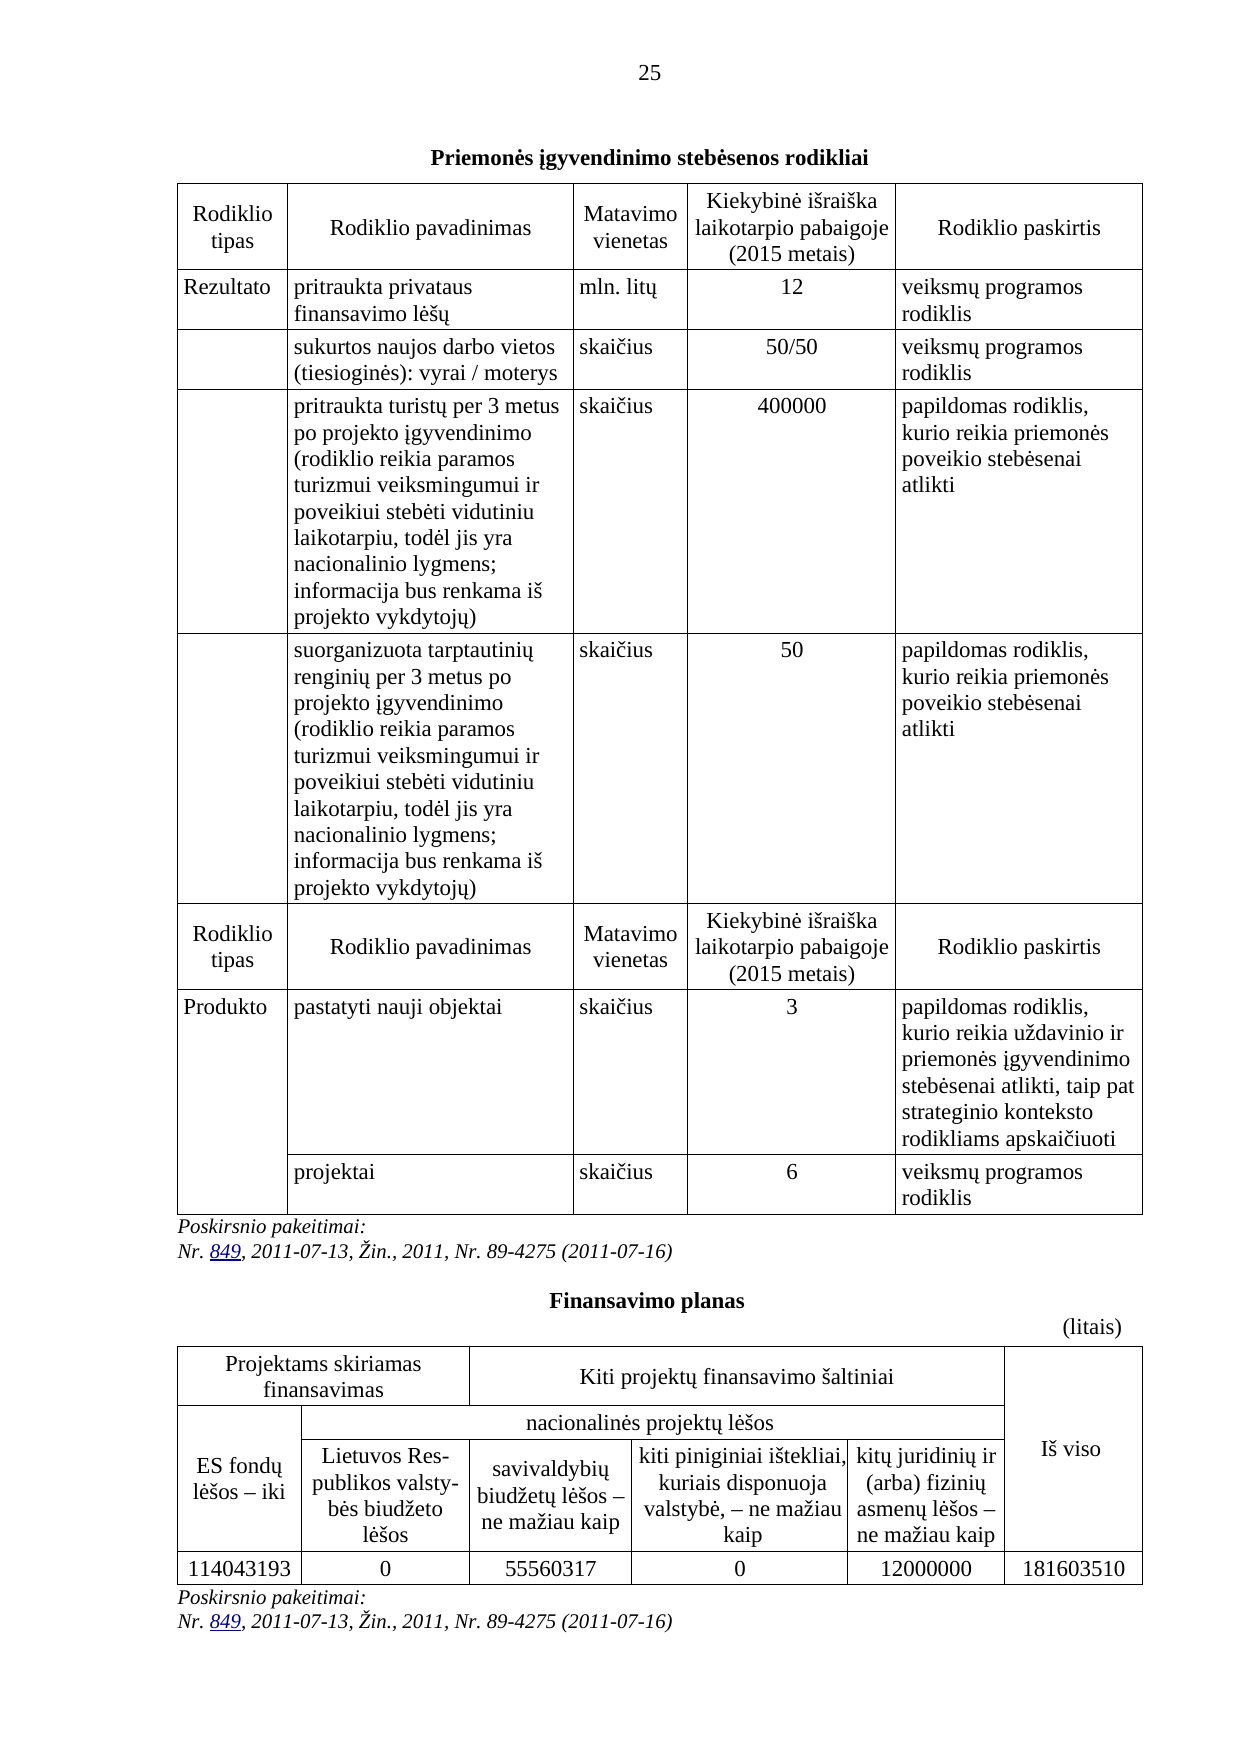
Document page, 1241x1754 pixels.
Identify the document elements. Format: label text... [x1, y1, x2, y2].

table_cell mln. litų [574, 270, 687, 329]
table_cell papildomas rodiklis, kurio reikia uždavinio ir priemonės įgyvendini­mo stebėsenai atlikti, taip pat strateginio konteksto rodikliams apskaičiuoti [896, 990, 1142, 1154]
table_cell sukurtos naujos darbo vietos (tiesioginės): vyrai / moterys [288, 330, 573, 388]
table_cell skaičius [574, 990, 687, 1154]
table_cell Rodiklio tipas [178, 904, 287, 989]
text (litais) [177, 1313, 1122, 1339]
table_header Kiekybinė išraiška laikotarpio pabaigoje (2015 metais) [688, 184, 895, 269]
table_cell projektai [288, 1155, 573, 1213]
table_cell kitų juridinių ir (arba) fizinių asmenų lėšos – ne mažiau kaip [848, 1440, 1004, 1551]
table_cell Matavimo vienetas [574, 904, 687, 989]
table_cell 50/50 [688, 330, 895, 388]
text Nr. 849, 2011-07-13, Žin., 2011, Nr. 89-4275 (2011-07-16) [177, 1609, 1122, 1633]
table_cell 181603510 [1005, 1552, 1142, 1584]
table_cell [178, 330, 287, 388]
table_cell suorganizuota tarptautinių renginių per 3 metus po projekto įgyvendinimo (rodiklio reikia paramos turizmui veiksmingumui ir poveikiui stebėti vidutiniu laikotarpiu, todėl jis yra nacionalinio lygmens; informacija bus renkama iš projekto vykdytojų) [288, 634, 573, 903]
table_cell 400000 [688, 390, 895, 632]
table_cell papildomas rodiklis, kurio reikia priemonės poveikio stebėsenai atlikti [896, 634, 1142, 903]
table_header Rodiklio tipas [178, 184, 287, 269]
text Nr. 849, 2011-07-13, Žin., 2011, Nr. 89-4275 (2011-07-16) [177, 1238, 1122, 1263]
table_cell Produkto [178, 990, 287, 1213]
table_cell Kiekybinė išraiška laikotarpio pabaigoje (2015 metais) [688, 904, 895, 989]
table_cell 0 [302, 1552, 469, 1584]
text Poskirsnio pakeitimai: [177, 1585, 1122, 1609]
table_header Iš viso [1005, 1347, 1142, 1551]
table_cell pritraukta privataus finansavimo lėšų [288, 270, 573, 329]
table_cell Rezultato [178, 270, 287, 329]
table_cell Lietuvos Res­publikos valsty­bės biudžeto lėšos [302, 1440, 469, 1551]
table_cell 0 [632, 1552, 847, 1584]
table_cell 12 [688, 270, 895, 329]
table_cell pritraukta turistų per 3 metus po projekto įgyvendinimo (rodiklio reikia paramos turizmui veiksmingumui ir poveikiui stebėti vidutiniu laikotarpiu, todėl jis yra nacionalinio lygmens; informacija bus renkama iš projekto vykdytojų) [288, 390, 573, 632]
table_cell veiksmų programos rodiklis [896, 1155, 1142, 1213]
table_cell kiti piniginiai ištekliai, kuriais disponuoja valstybė, – ne mažiau kaip [632, 1440, 847, 1551]
table_cell papildomas rodiklis, kurio reikia priemonės poveikio stebėsenai atlikti [896, 390, 1142, 632]
table_cell skaičius [574, 390, 687, 632]
table_cell ES fondų lėšos – iki [178, 1406, 301, 1551]
table_cell 50 [688, 634, 895, 903]
table_cell skaičius [574, 634, 687, 903]
table_header Projektams skiriamas finansavimas [178, 1347, 469, 1405]
table_cell skaičius [574, 1155, 687, 1213]
table_cell pastatyti nauji objektai [288, 990, 573, 1154]
table_cell 6 [688, 1155, 895, 1213]
table_cell [178, 634, 287, 903]
text Poskirsnio pakeitimai: [177, 1215, 1122, 1238]
table_header Matavimo vienetas [574, 184, 687, 269]
table_header Kiti projektų finansavimo šaltiniai [470, 1347, 1004, 1405]
table_cell 12000000 [848, 1552, 1004, 1584]
table_cell [178, 390, 287, 632]
table_cell nacionalinės projektų lėšos [302, 1406, 1004, 1438]
table_cell veiksmų programos rodiklis [896, 330, 1142, 388]
table_cell 114043193 [178, 1552, 301, 1584]
table_cell Rodiklio pavadinimas [288, 904, 573, 989]
text Finansavimo planas [177, 1287, 1122, 1313]
table_cell veiksmų programos rodiklis [896, 270, 1142, 329]
table_cell 3 [688, 990, 895, 1154]
table_cell skaičius [574, 330, 687, 388]
table_header Rodiklio paskirtis [896, 184, 1142, 269]
table_cell 55560317 [470, 1552, 631, 1584]
table_header Rodiklio pavadinimas [288, 184, 573, 269]
table_cell savivaldybių biudžetų lėšos – ne mažiau kaip [470, 1440, 631, 1551]
text Priemonės įgyvendinimo stebėsenos rodikliai [177, 144, 1122, 171]
table_cell Rodiklio paskirtis [896, 904, 1142, 989]
